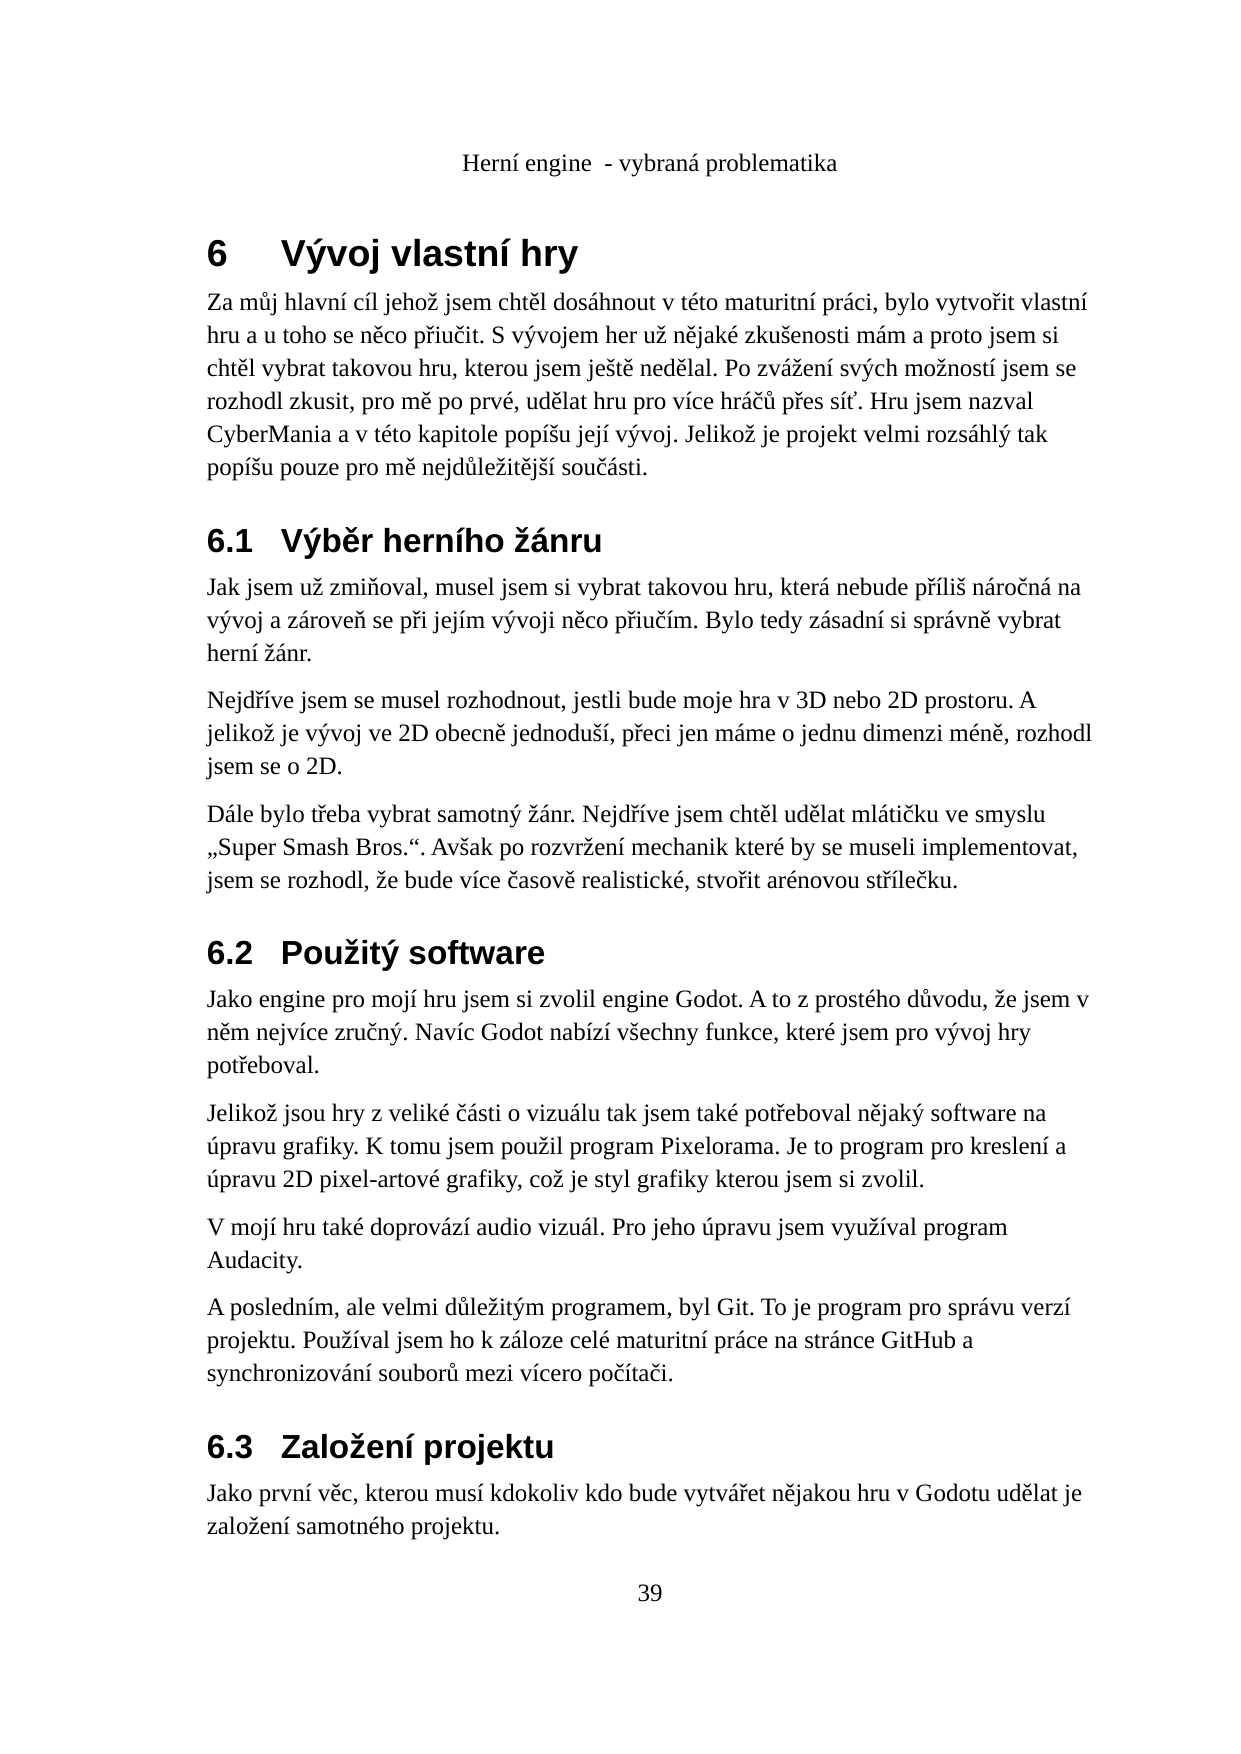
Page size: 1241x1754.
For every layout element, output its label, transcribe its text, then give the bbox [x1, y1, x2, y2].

text Dále bylo třeba vybrat samotný žánr. Nejdříve jsem chtěl udělat mlátičku ve smyslu „Super Smash Bros.“. Avšak po rozvržení mechanik které by se museli implementovat, jsem se rozhodl, že bude více časově realistické, stvořit arénovou střílečku. [207, 799, 1093, 894]
subtitle Založení projektu [207, 1427, 1093, 1465]
text Jako první věc, kterou musí kdokoliv kdo bude vytvářet nějakou hru v Godotu udělat je založení samotného projektu. [207, 1478, 1093, 1539]
text A posledním, ale velmi důležitým programem, byl Git. To je program pro správu verzí projektu. Používal jsem ho k záloze celé maturitní práce na stránce GitHub a synchronizování souborů mezi vícero počítači. [207, 1292, 1093, 1387]
text V mojí hru také doprovází audio vizuál. Pro jeho úpravu jsem využíval program Audacity. [207, 1212, 1093, 1273]
subtitle Výběr herního žánru [207, 521, 1093, 559]
text Jelikož jsou hry z veliké části o vizuálu tak jsem také potřeboval nějaký software na úpravu grafiky. K tomu jsem použil program Pixelorama. Je to program pro kreslení a úpravu 2D pixel-artové grafiky, což je styl grafiky kterou jsem si zvolil. [207, 1098, 1093, 1193]
text Jako engine pro mojí hru jsem si zvolil engine Godot. A to z prostého důvodu, že jsem v něm nejvíce zručný. Navíc Godot nabízí všechny funkce, které jsem pro vývoj hry potřeboval. [207, 984, 1093, 1079]
subtitle Vývoj vlastní hry [207, 232, 1093, 275]
text Jak jsem už zmiňoval, musel jsem si vybrat takovou hru, která nebude příliš náročná na vývoj a zároveň se při jejím vývoji něco přiučím. Bylo tedy zásadní si správně vybrat herní žánr. [207, 572, 1093, 666]
text Za můj hlavní cíl jehož jsem chtěl dosáhnout v této maturitní práci, bylo vytvořit vlastní hru a u toho se něco přiučit. S vývojem her už nějaké zkušenosti mám a proto jsem si chtěl vybrat takovou hru, kterou jsem ještě nedělal. Po zvážení svých možností jsem se rozhodl zkusit, pro mě po prvé, udělat hru pro více hráčů přes síť. Hru jsem nazval CyberMania a v této kapitole popíšu její vývoj. Jelikož je projekt velmi rozsáhlý tak popíšu pouze pro mě nejdůležitější součásti. [207, 287, 1093, 481]
subtitle Použitý software [207, 933, 1093, 972]
text Nejdříve jsem se musel rozhodnout, jestli bude moje hra v 3D nebo 2D prostoru. A jelikož je vývoj ve 2D obecně jednoduší, přeci jen máme o jednu dimenzi méně, rozhodl jsem se o 2D. [207, 685, 1093, 780]
